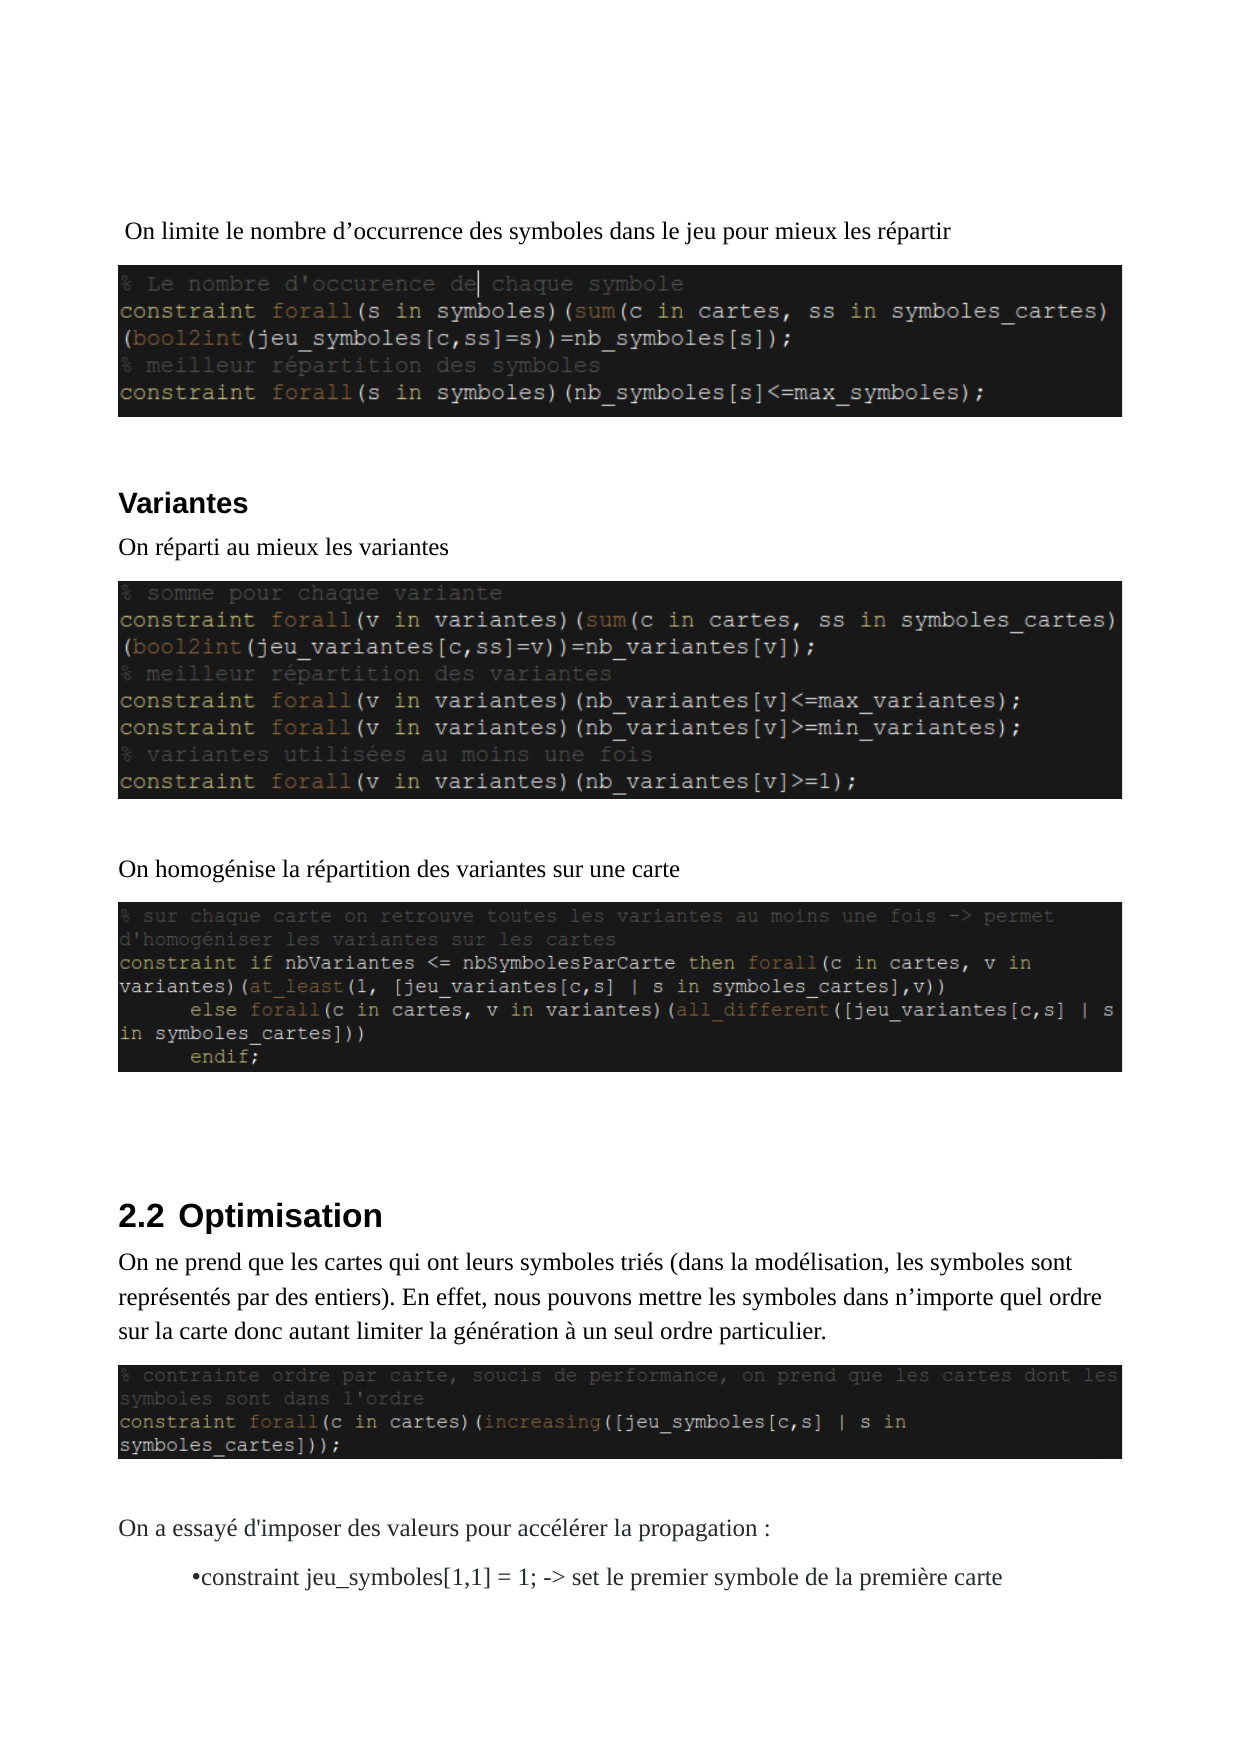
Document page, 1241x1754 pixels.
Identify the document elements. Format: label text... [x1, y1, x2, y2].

subtitle Optimisation [118, 1196, 1122, 1234]
text On ne prend que les cartes qui ont leurs symboles triés (dans la modélisation, les symboles sont représentés par des entiers). En effet, nous pouvons mettre les symboles dans n’importe quel ordre sur la carte donc autant limiter la génération à un seul ordre particulier. [118, 1247, 1122, 1345]
subtitle Variantes [118, 486, 1122, 520]
text On homogénise la répartition des variantes sur une carte [118, 854, 1122, 882]
text On a essayé d'imposer des valeurs pour accélérer la propagation : [118, 1513, 1122, 1542]
text On réparti au mieux les variantes [118, 532, 1122, 561]
list constraint jeu_symboles[1,1] = 1; -> set le premier symbole de la première carte [118, 1562, 1122, 1591]
text On limite le nombre d’occurrence des symboles dans le jeu pour mieux les répartir [118, 216, 1122, 245]
picture [118, 1365, 1123, 1459]
picture [118, 902, 1123, 1072]
picture [118, 581, 1123, 799]
picture [118, 265, 1123, 417]
